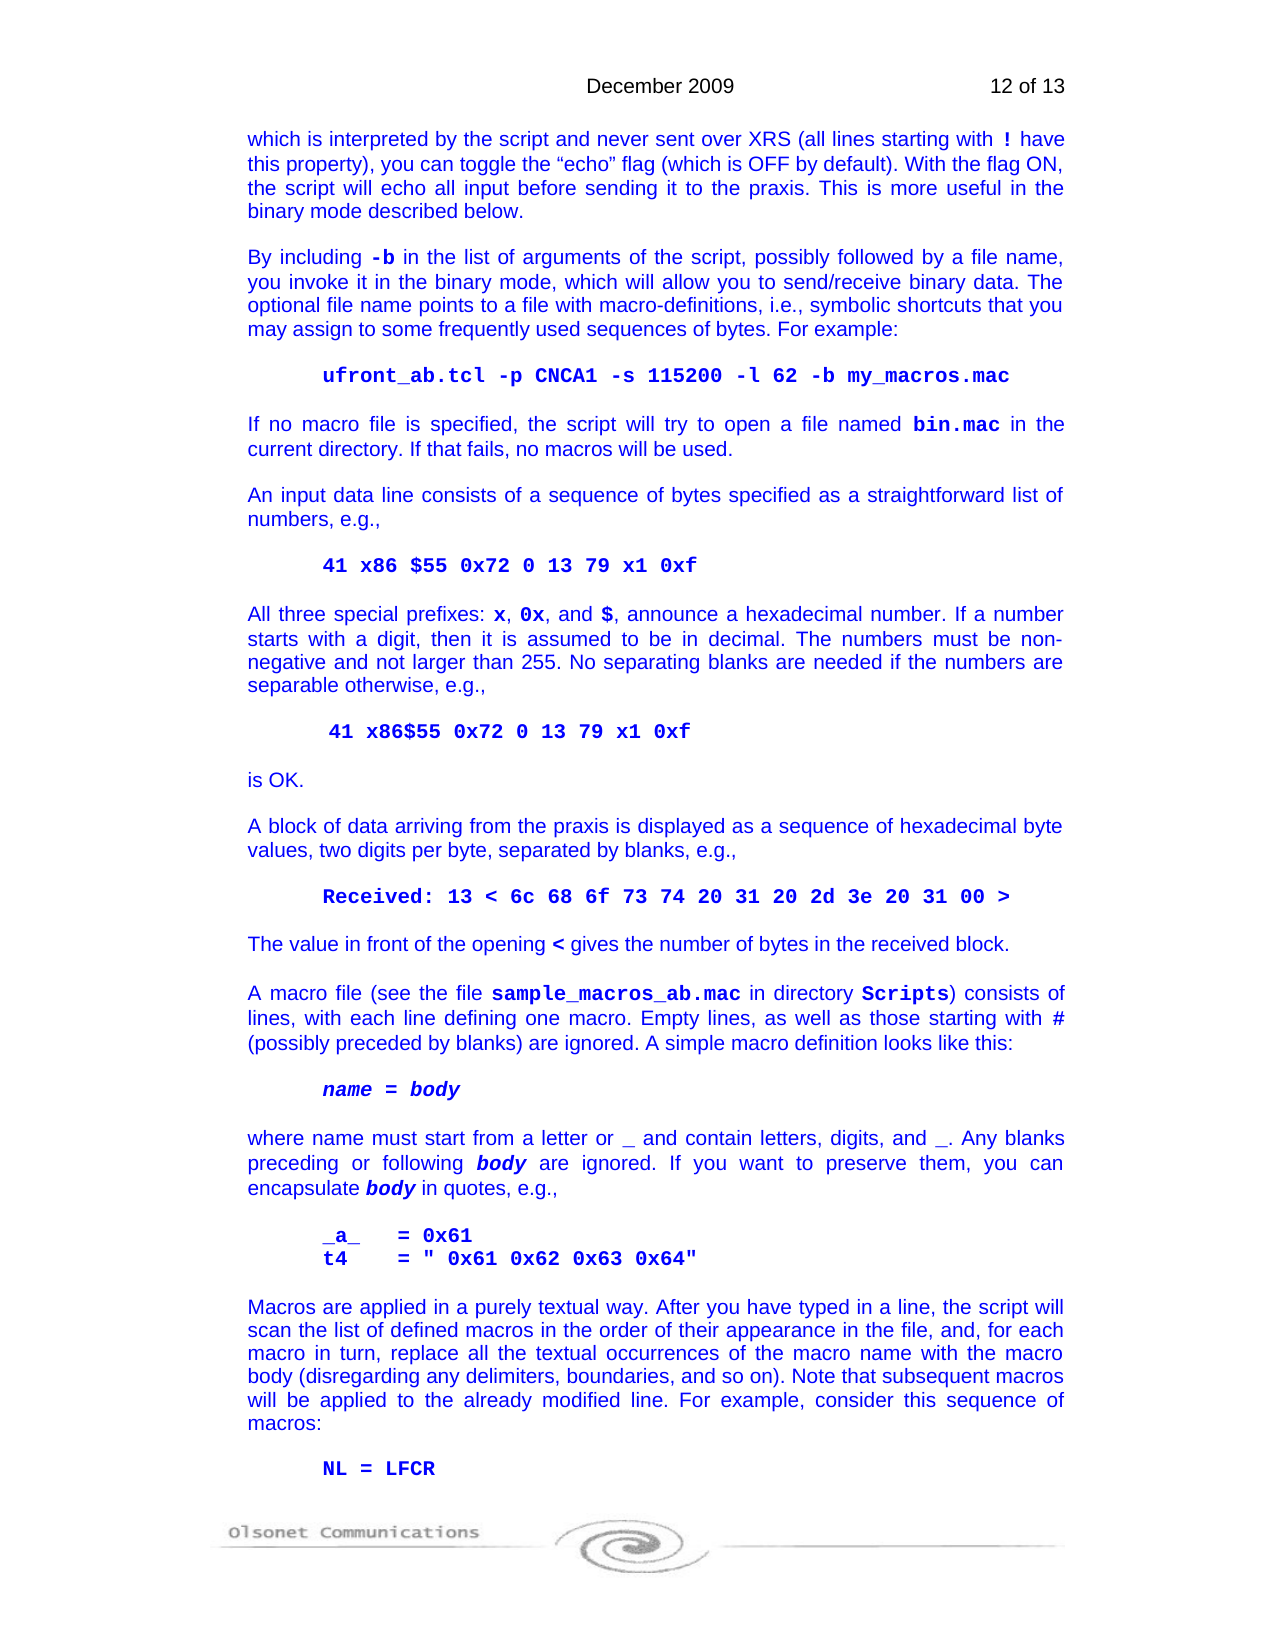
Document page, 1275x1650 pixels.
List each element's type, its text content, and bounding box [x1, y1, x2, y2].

text A macro file (see the file sample_macros_ab.mac in directory Scripts) consists of lines, with each line defining one macro. Empty lines, as well as those starting with # (possibly preceded by blanks) are ignored. A simple macro definition looks like this: [247, 981, 1065, 1055]
text ufront_ab.tcl -p CNCA1 -s 115200 -l 62 -b my_macros.mac [247, 364, 1065, 389]
text where name must start from a letter or _ and contain letters, digits, and _. Any blanks preceding or following body are ignored. If you want to preserve them, you can encapsulate body in quotes, e.g., [247, 1126, 1065, 1202]
text which is interpreted by the script and never sent over XRS (all lines starting with ! have this property), you can toggle the “echo” flag (which is OFF by default). With the flag ON, the script will echo all input before sending it to the praxis. This is more useful in the binary mode described below. [247, 128, 1065, 222]
text By including -b in the list of arguments of the script, possibly followed by a file name, you invoke it in the binary mode, which will allow you to send/receive binary data. The optional file name points to a file with macro-definitions, i.e., symbolic shortcuts that you may assign to some frequently used sequences of bytes. For example: [247, 246, 1065, 341]
text An input data line consists of a sequence of bytes specified as a straightforward list of numbers, e.g., [247, 484, 1065, 531]
text The value in front of the opening < gives the number of bytes in the received block. [247, 933, 1065, 958]
text 41 x86$55 0x72 0 13 79 x1 0xf [247, 720, 1065, 745]
text Received: 13 < 6c 68 6f 73 74 20 31 20 2d 3e 20 31 00 > [247, 884, 1065, 910]
text name = body [247, 1078, 1065, 1103]
picture [210, 1504, 1065, 1596]
text If no macro file is specified, the script will try to open a file named bin.mac in the current directory. If that fails, no macros will be used. [247, 412, 1065, 461]
text NL = LFCR [247, 1458, 1065, 1482]
text is OK. [247, 768, 1065, 792]
text Macros are applied in a purely textual way. After you have typed in a line, the script will scan the list of defined macros in the order of their appearance in the file, and, for each macro in turn, replace all the textual occurrences of the macro name with the macro body (disregarding any delimiters, boundaries, and so on). Note that subsequent macros will be applied to the already modified line. For example, consider this sequence of macros: [247, 1295, 1065, 1435]
text A block of data arriving from the praxis is displayed as a sequence of hexadecimal byte values, two digits per byte, separated by blanks, e.g., [247, 815, 1065, 861]
text All three special prefixes: x, 0x, and $, announce a hexadecimal number. If a number starts with a digit, then it is assumed to be in decimal. The numbers must be non-negative and not larger than 255. No separating blanks are needed if the numbers are separable otherwise, e.g., [247, 602, 1065, 697]
text 41 x86 $55 0x72 0 13 79 x1 0xf [247, 554, 1065, 579]
text _a_ = 0x61 [247, 1225, 1065, 1248]
text t4 = " 0x61 0x62 0x63 0x64" [247, 1248, 1065, 1272]
